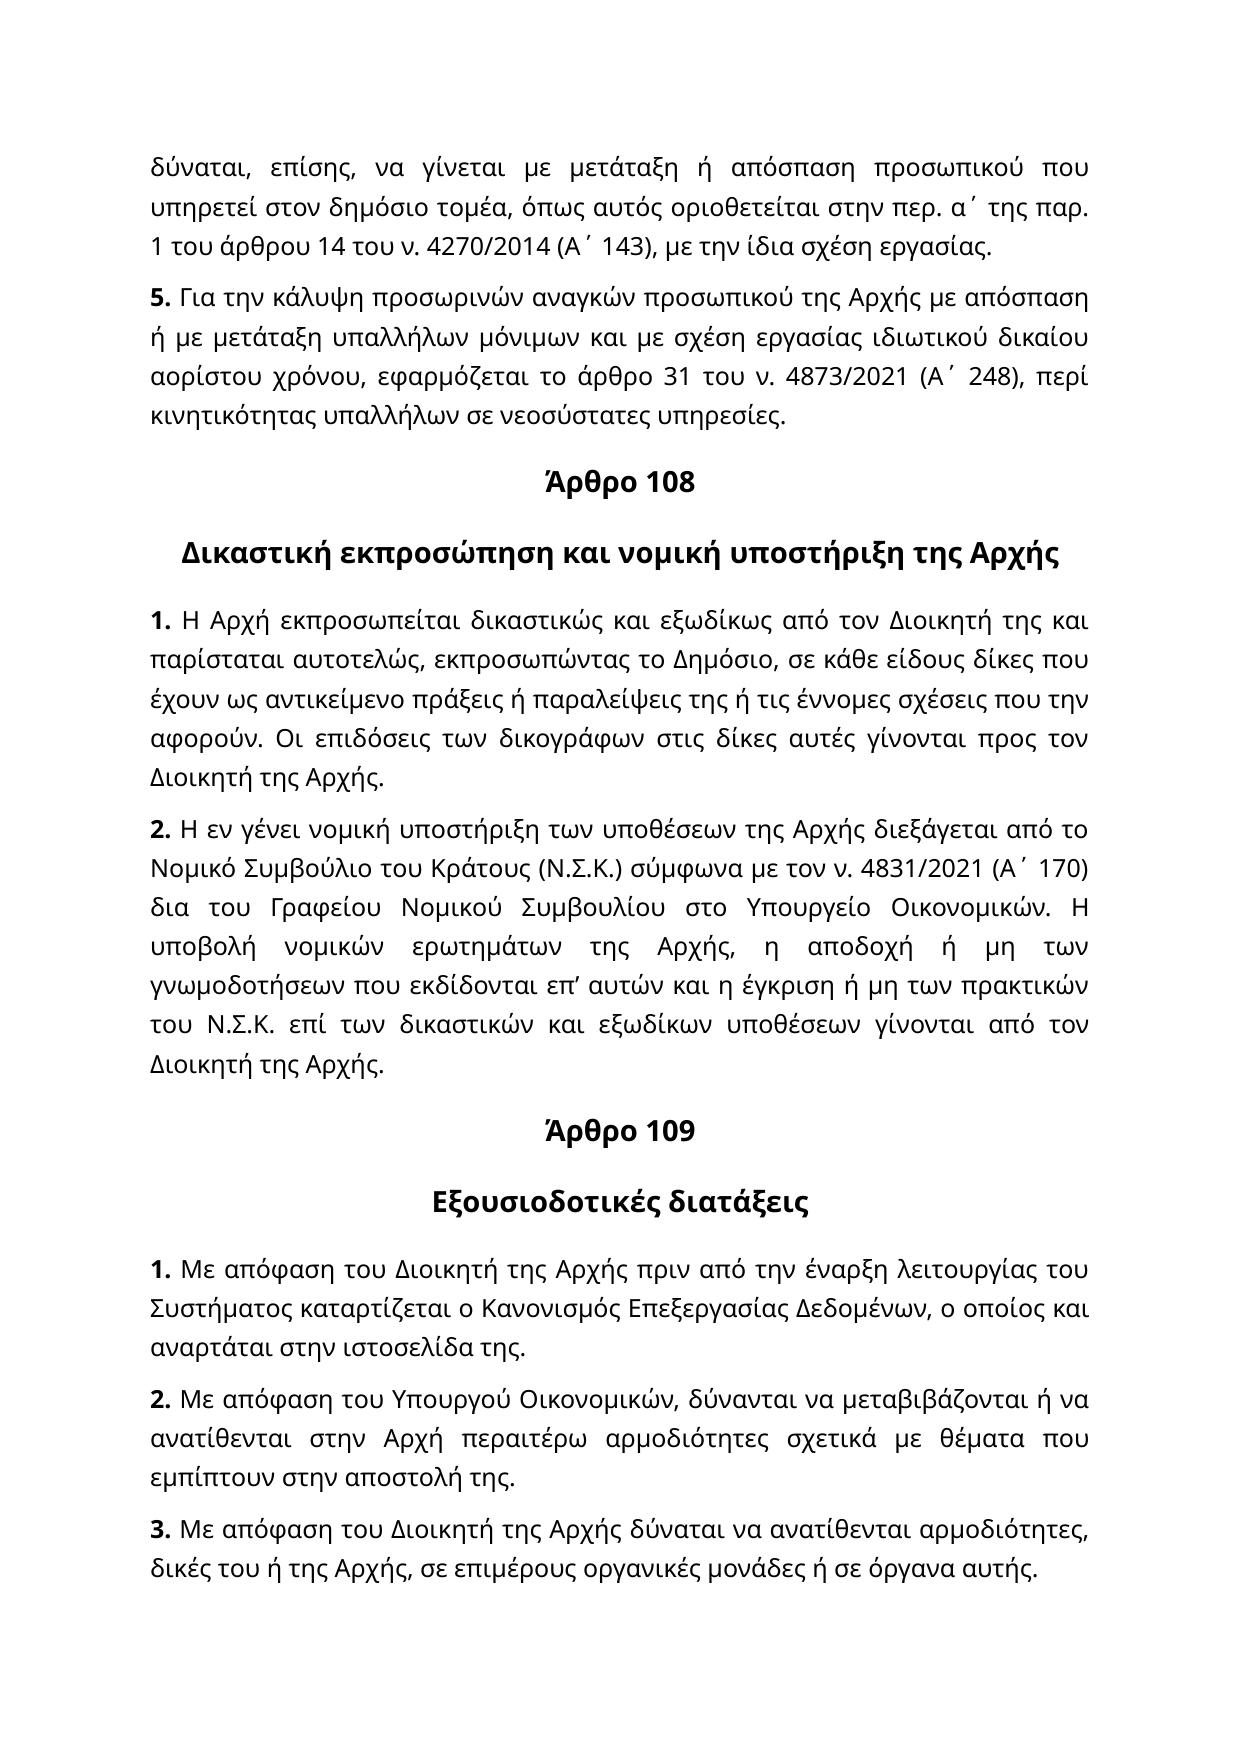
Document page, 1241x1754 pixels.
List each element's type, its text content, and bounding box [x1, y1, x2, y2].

text 2. Η εν γένει νομική υποστήριξη των υποθέσεων της Αρχής διεξάγεται από το Νομικό Συμβούλιο του Κράτους (Ν.Σ.Κ.) σύμφωνα με τον ν. 4831/2021 (Α΄ 170) δια του Γραφείου Νομικού Συμβουλίου στο Υπουργείο Οικονομικών. Η υποβολή νομικών ερωτημάτων της Αρχής, η αποδοχή ή μη των γνωμοδοτήσεων που εκδίδονται επ’ αυτών και η έγκριση ή μη των πρακτικών του Ν.Σ.Κ. επί των δικαστικών και εξωδίκων υποθέσεων γίνονται από τον Διοικητή της Αρχής. [150, 811, 1090, 1080]
subtitle Δικαστική εκπροσώπηση και νομική υποστήριξη της Αρχής [150, 532, 1090, 572]
text 2. Με απόφαση του Υπουργού Οικονομικών, δύνανται να μεταβιβάζονται ή να ανατίθενται στην Αρχή περαιτέρω αρμοδιότητες σχετικά με θέματα που εμπίπτουν στην αποστολή της. [150, 1382, 1090, 1494]
text 1. Με απόφαση του Διοικητή της Αρχής πριν από την έναρξη λειτουργίας του Συστήματος καταρτίζεται ο Κανονισμός Επεξεργασίας Δεδομένων, ο οποίος και αναρτάται στην ιστοσελίδα της. [150, 1252, 1090, 1364]
subtitle Άρθρο 109 [150, 1110, 1090, 1150]
text 3. Με απόφαση του Διοικητή της Αρχής δύναται να ανατίθενται αρμοδιότητες, δικές του ή της Αρχής, σε επιμέρους οργανικές μονάδες ή σε όργανα αυτής. [150, 1512, 1090, 1585]
text 1. Η Αρχή εκπροσωπείται δικαστικώς και εξωδίκως από τον Διοικητή της και παρίσταται αυτοτελώς, εκπροσωπώντας το Δημόσιο, σε κάθε είδους δίκες που έχουν ως αντικείμενο πράξεις ή παραλείψεις της ή τις έννομες σχέσεις που την αφορούν. Οι επιδόσεις των δικογράφων στις δίκες αυτές γίνονται προς τον Διοικητή της Αρχής. [150, 603, 1090, 794]
text δύναται, επίσης, να γίνεται με μετάταξη ή απόσπαση προσωπικού που υπηρετεί στον δημόσιο τομέα, όπως αυτός οριοθετείται στην περ. α΄ της παρ. 1 του άρθρου 14 του ν. 4270/2014 (Α΄ 143), με την ίδια σχέση εργασίας. [150, 150, 1090, 262]
text 5. Για την κάλυψη προσωρινών αναγκών προσωπικού της Αρχής με απόσπαση ή με μετάταξη υπαλλήλων μόνιμων και με σχέση εργασίας ιδιωτικού δικαίου αορίστου χρόνου, εφαρμόζεται το άρθρο 31 του ν. 4873/2021 (Α΄ 248), περί κινητικότητας υπαλλήλων σε νεοσύστατες υπηρεσίες. [150, 280, 1090, 432]
subtitle Άρθρο 108 [150, 462, 1090, 501]
subtitle Εξουσιοδοτικές διατάξεις [150, 1181, 1090, 1221]
